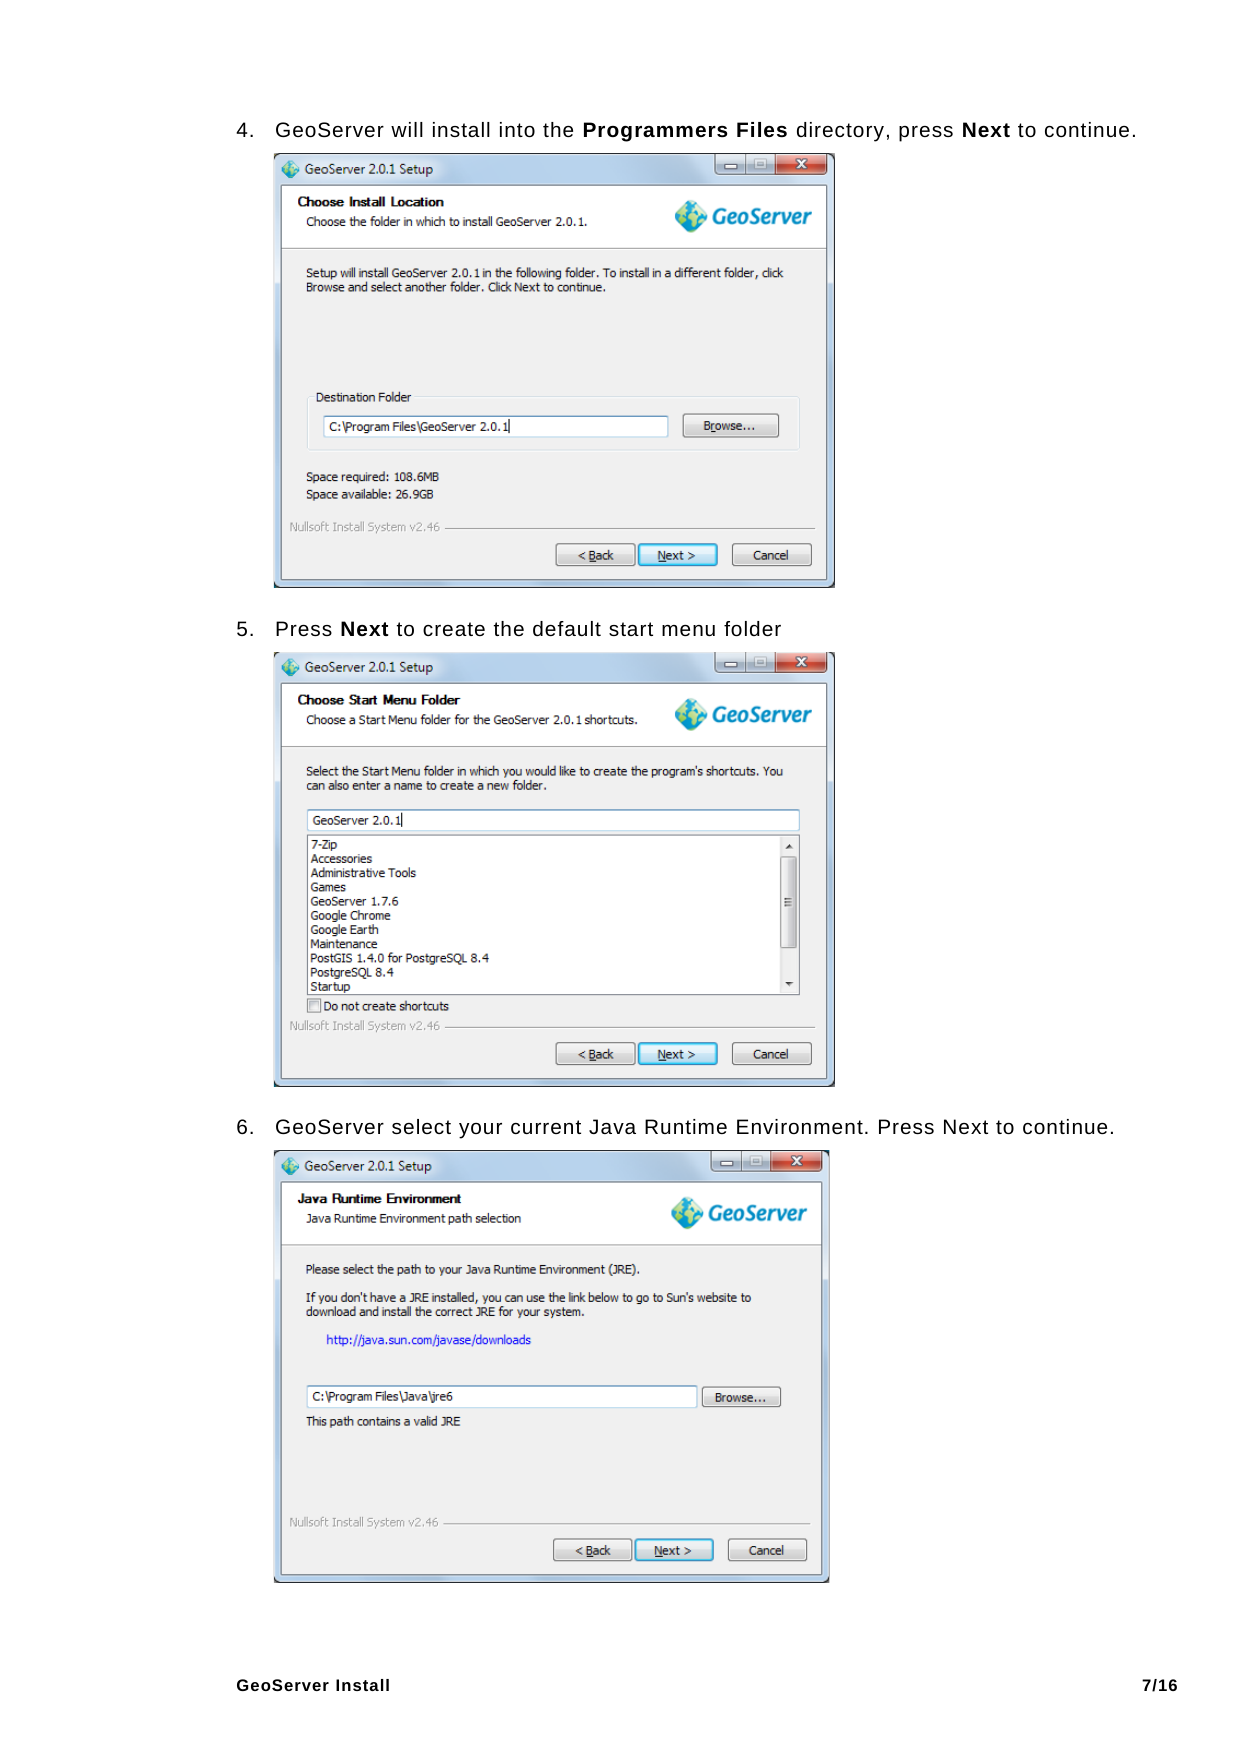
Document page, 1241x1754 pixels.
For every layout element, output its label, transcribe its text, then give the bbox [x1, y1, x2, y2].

picture [273, 1150, 830, 1583]
picture [273, 652, 835, 1087]
list GeoServer select your current Java Runtime Environment. Press Next to continue. [236, 1114, 1181, 1594]
list GeoServer will install into the Programmers Files directory, press Next to continue. [236, 118, 1181, 600]
list Press Next to create the default start menu folder [236, 616, 1181, 1098]
picture [273, 153, 835, 588]
